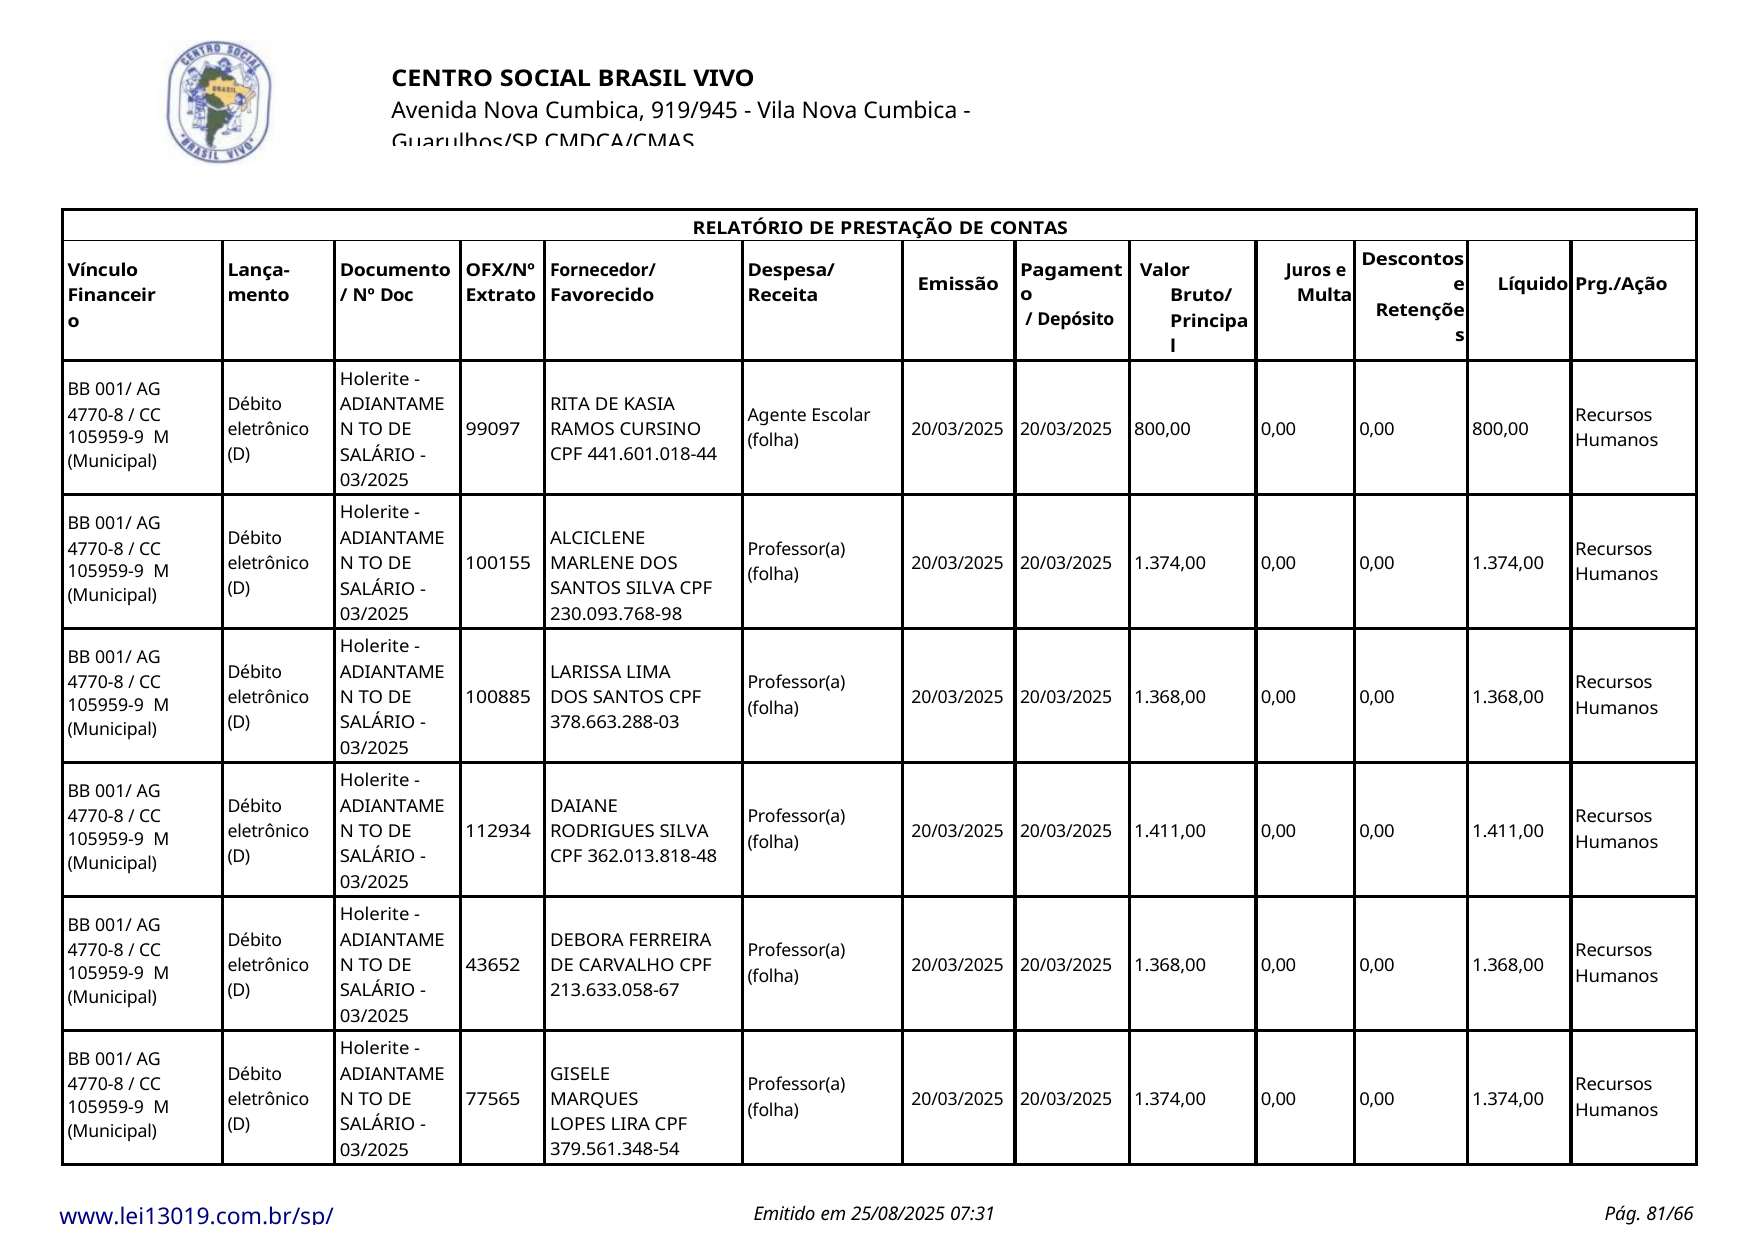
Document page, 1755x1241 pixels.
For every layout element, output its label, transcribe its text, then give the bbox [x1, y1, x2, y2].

table_cell Vínculo Financeiro [64, 241, 221, 359]
table_cell 1.368,00 [1131, 898, 1254, 1028]
table_cell 800,00 [1469, 362, 1569, 493]
table_cell 0,00 [1356, 362, 1466, 493]
table_cell BB 001/ AG 4770-8 / CC 105959-9 M (Municipal) [64, 764, 221, 894]
table_cell Débito eletrônico (D) [224, 362, 333, 493]
table_cell 77565 [462, 1032, 543, 1162]
table_cell LARISSA LIMA DOS SANTOS CPF 378.663.288-03 [546, 630, 741, 761]
table_cell Pagamento / Depósito [1017, 241, 1128, 359]
table_cell 0,00 [1258, 898, 1353, 1028]
table_cell Lança- mento [224, 241, 333, 359]
table_cell Débito eletrônico (D) [224, 1032, 333, 1162]
table_cell DEBORA FERREIRA DE CARVALHO CPF 213.633.058-67 [546, 898, 741, 1028]
table_cell Holerite - ADIANTAMEN TO DE SALÁRIO - 03/2025 [336, 362, 459, 493]
table_cell DAIANE RODRIGUES SILVA CPF 362.013.818-48 [546, 764, 741, 894]
table_cell 1.374,00 [1469, 1032, 1569, 1162]
table_cell 20/03/2025 [904, 1032, 1013, 1162]
table_cell Documento / Nº Doc [336, 241, 459, 359]
table_cell 1.374,00 [1131, 1032, 1254, 1162]
table_cell Recursos Humanos [1573, 630, 1695, 761]
table_cell 0,00 [1258, 496, 1353, 627]
table_cell BB 001/ AG 4770-8 / CC 105959-9 M (Municipal) [64, 630, 221, 761]
table_cell 0,00 [1356, 898, 1466, 1028]
table_cell Holerite - ADIANTAMEN TO DE SALÁRIO - 03/2025 [336, 496, 459, 627]
table_cell Professor(a) (folha) [744, 496, 901, 627]
table_cell Holerite - ADIANTAMEN TO DE SALÁRIO - 03/2025 [336, 898, 459, 1028]
table_cell 1.411,00 [1131, 764, 1254, 894]
table_cell 20/03/2025 [904, 630, 1013, 761]
table_cell 20/03/2025 [904, 898, 1013, 1028]
table_cell Descontos e Retenções [1356, 241, 1466, 359]
table_cell Débito eletrônico (D) [224, 496, 333, 627]
table_cell Débito eletrônico (D) [224, 898, 333, 1028]
table_cell 1.368,00 [1131, 630, 1254, 761]
table_cell Recursos Humanos [1573, 898, 1695, 1028]
table_cell 100155 [462, 496, 543, 627]
table_cell Holerite - ADIANTAMEN TO DE SALÁRIO - 03/2025 [336, 764, 459, 894]
table_cell 1.374,00 [1131, 496, 1254, 627]
table_cell Recursos Humanos [1573, 1032, 1695, 1162]
table_cell 20/03/2025 [904, 496, 1013, 627]
table_cell 0,00 [1356, 764, 1466, 894]
table_cell Valor Bruto/ Principal [1131, 241, 1254, 359]
table_cell Fornecedor/ Favorecido [546, 241, 741, 359]
table_header RELATÓRIO DE PRESTAÇÃO DE CONTAS [64, 211, 1695, 239]
table_cell 20/03/2025 [1017, 898, 1128, 1028]
table_cell Recursos Humanos [1573, 496, 1695, 627]
table_cell Prg./Ação [1573, 241, 1695, 359]
table_cell 1.368,00 [1469, 630, 1569, 761]
table_cell 0,00 [1258, 362, 1353, 493]
table_cell 800,00 [1131, 362, 1254, 493]
table_cell 20/03/2025 [904, 764, 1013, 894]
table_cell 99097 [462, 362, 543, 493]
table_cell BB 001/ AG 4770-8 / CC 105959-9 M (Municipal) [64, 362, 221, 493]
table_cell Recursos Humanos [1573, 764, 1695, 894]
table_cell RITA DE KASIA RAMOS CURSINO CPF 441.601.018-44 [546, 362, 741, 493]
table_cell Débito eletrônico (D) [224, 630, 333, 761]
table_cell 0,00 [1356, 630, 1466, 761]
table_cell BB 001/ AG 4770-8 / CC 105959-9 M (Municipal) [64, 1032, 221, 1162]
table_cell Professor(a) (folha) [744, 1032, 901, 1162]
table_cell 112934 [462, 764, 543, 894]
table_cell 0,00 [1258, 1032, 1353, 1162]
table_cell Holerite - ADIANTAMEN TO DE SALÁRIO - 03/2025 [336, 630, 459, 761]
table_cell Juros e Multa [1258, 241, 1353, 359]
table_cell Professor(a) (folha) [744, 630, 901, 761]
table_cell 0,00 [1356, 1032, 1466, 1162]
table_cell 0,00 [1258, 764, 1353, 894]
table_cell 20/03/2025 [904, 362, 1013, 493]
table_cell 20/03/2025 [1017, 496, 1128, 627]
table_cell 1.411,00 [1469, 764, 1569, 894]
table_cell Recursos Humanos [1573, 362, 1695, 493]
table_cell 0,00 [1258, 630, 1353, 761]
table_cell GISELE MARQUES LOPES LIRA CPF 379.561.348-54 [546, 1032, 741, 1162]
table_cell 1.368,00 [1469, 898, 1569, 1028]
table_cell 20/03/2025 [1017, 362, 1128, 493]
table_cell 20/03/2025 [1017, 764, 1128, 894]
table_cell ALCICLENE MARLENE DOS SANTOS SILVA CPF 230.093.768-98 [546, 496, 741, 627]
table_cell 20/03/2025 [1017, 1032, 1128, 1162]
table_cell Débito eletrônico (D) [224, 764, 333, 894]
table_cell Professor(a) (folha) [744, 898, 901, 1028]
table_cell Holerite - ADIANTAMEN TO DE SALÁRIO - 03/2025 [336, 1032, 459, 1162]
table_cell BB 001/ AG 4770-8 / CC 105959-9 M (Municipal) [64, 496, 221, 627]
table_cell BB 001/ AG 4770-8 / CC 105959-9 M (Municipal) [64, 898, 221, 1028]
table_cell Professor(a) (folha) [744, 764, 901, 894]
table_cell Agente Escolar (folha) [744, 362, 901, 493]
table_cell 0,00 [1356, 496, 1466, 627]
table_cell 1.374,00 [1469, 496, 1569, 627]
table_cell Despesa/ Receita [744, 241, 901, 359]
table_cell Emissão [904, 241, 1013, 359]
table_cell 20/03/2025 [1017, 630, 1128, 761]
table_cell OFX/Nº Extrato [462, 241, 543, 359]
table_cell Líquido [1469, 241, 1569, 359]
table_cell 43652 [462, 898, 543, 1028]
table_cell 100885 [462, 630, 543, 761]
